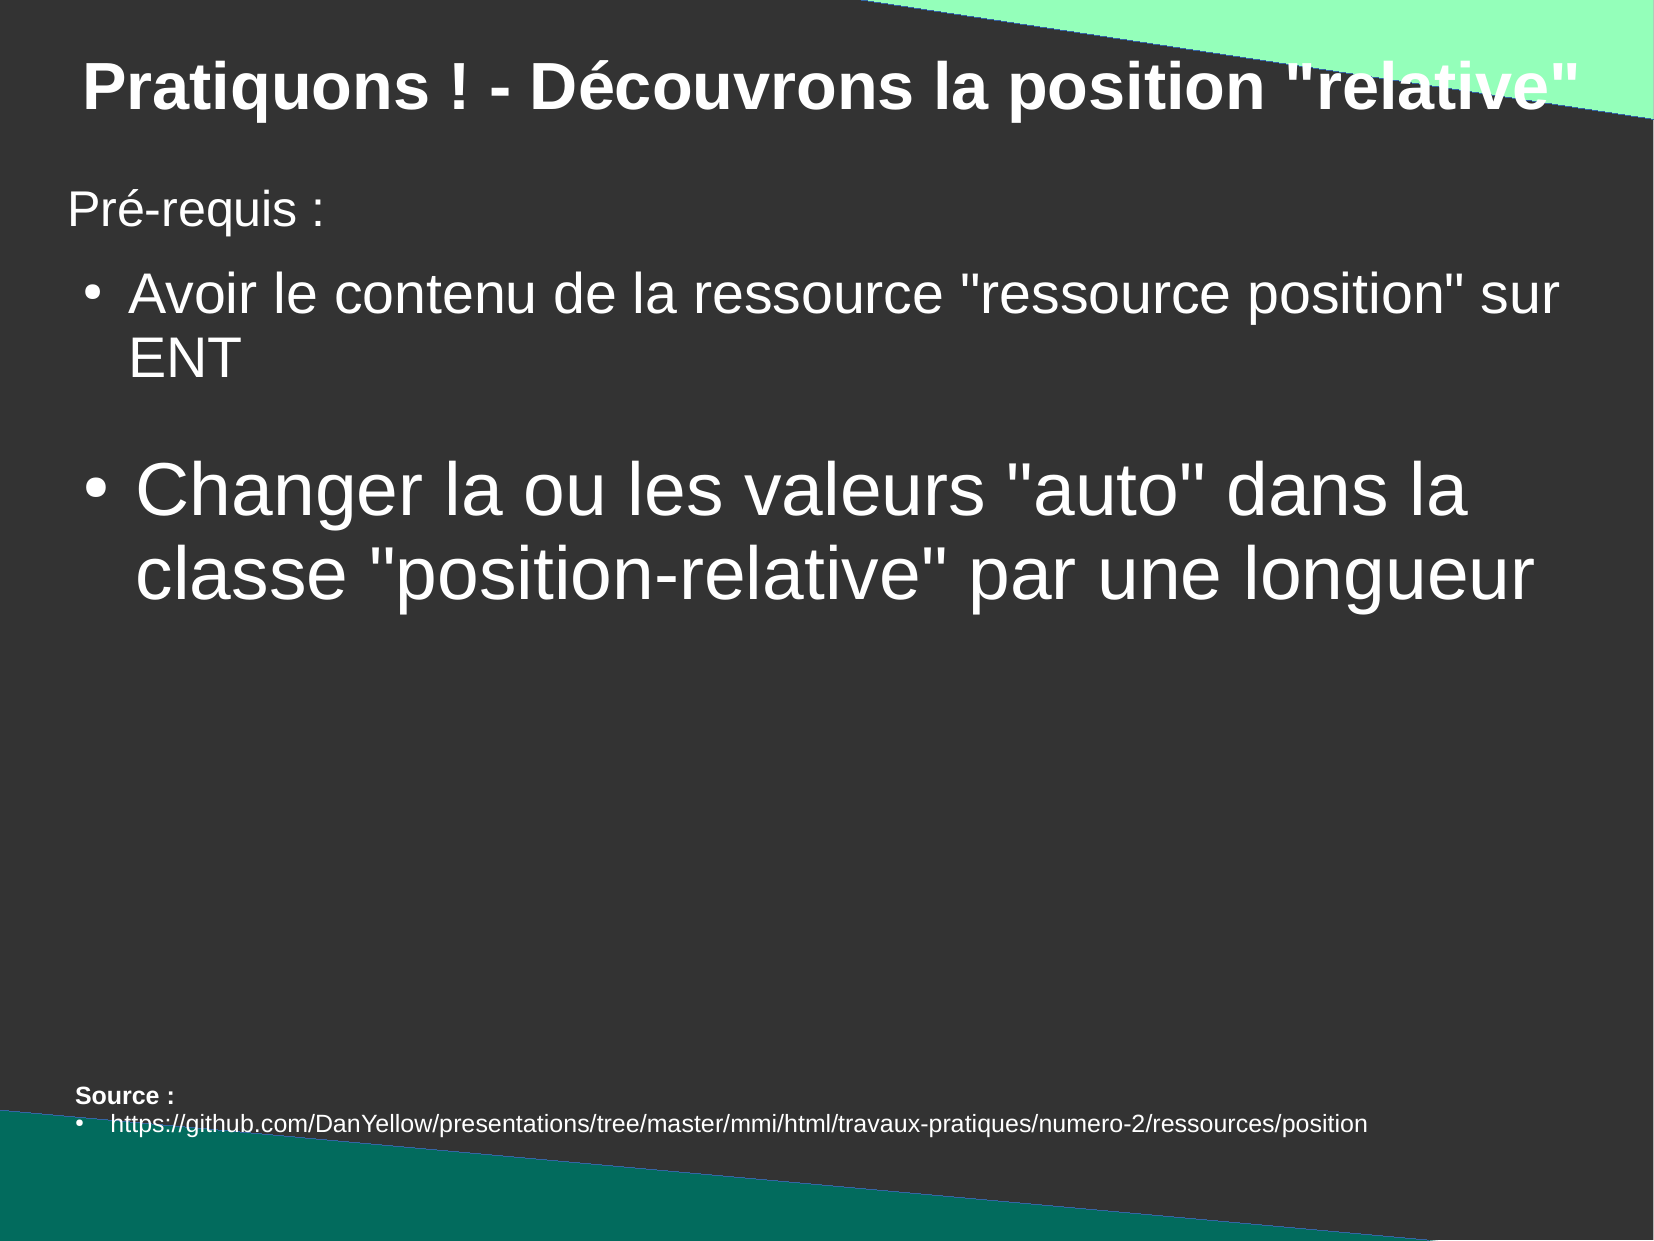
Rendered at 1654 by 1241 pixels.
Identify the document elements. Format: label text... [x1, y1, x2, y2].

list Pré-requis : Avoir le contenu de la ressource "ressource position" sur ENT [67, 180, 1607, 390]
text_box [861, 0, 1654, 120]
title Pratiquons ! - Découvrons la position "relative" [82, 49, 1607, 180]
text_box Source : https://github.com/DanYellow/presentations/tree/master/mmi/html/travaux-pratiques/numero-2/ressources/position [60, 1074, 1546, 1217]
list Changer la ou les valeurs "auto" dans la classe "position-relative" par une longueur [64, 447, 1589, 626]
